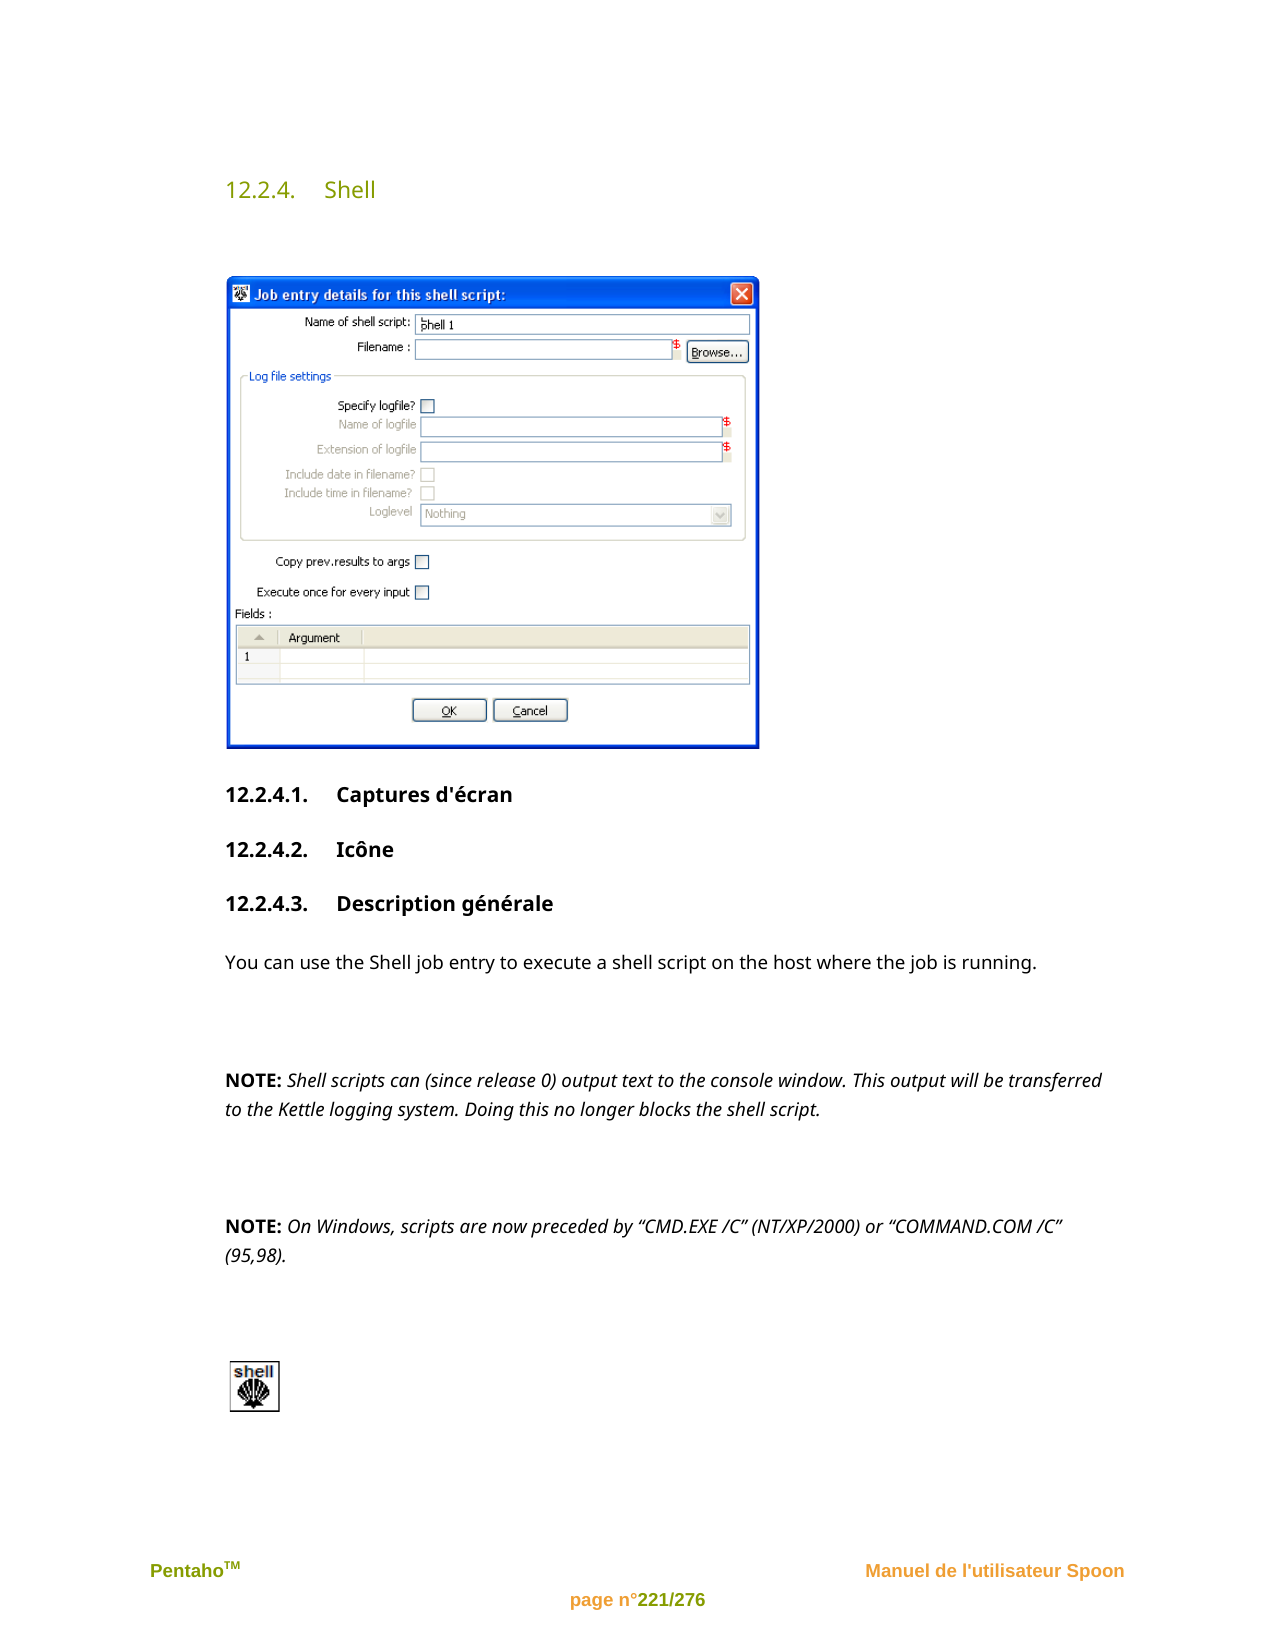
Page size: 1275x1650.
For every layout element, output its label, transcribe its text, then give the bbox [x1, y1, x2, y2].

picture [226, 276, 760, 749]
subtitle Icône [225, 834, 1125, 863]
picture [229, 1361, 280, 1412]
subtitle Shell [225, 175, 1125, 204]
text NOTE: On Windows, scripts are now preceded by “CMD.EXE /C” (NT/XP/2000) or “COMMAND.COM /C” (95,98). [225, 1210, 1125, 1268]
text You can use the Shell job entry to execute a shell script on the host where the job is running. [225, 946, 1125, 976]
subtitle Captures d'écran [225, 229, 1125, 809]
subtitle Description générale [225, 888, 1125, 917]
text NOTE: Shell scripts can (since release 0) output text to the console window. This output will be transferred to the Kettle logging system. Doing this no longer blocks the shell script. [225, 1064, 1125, 1122]
